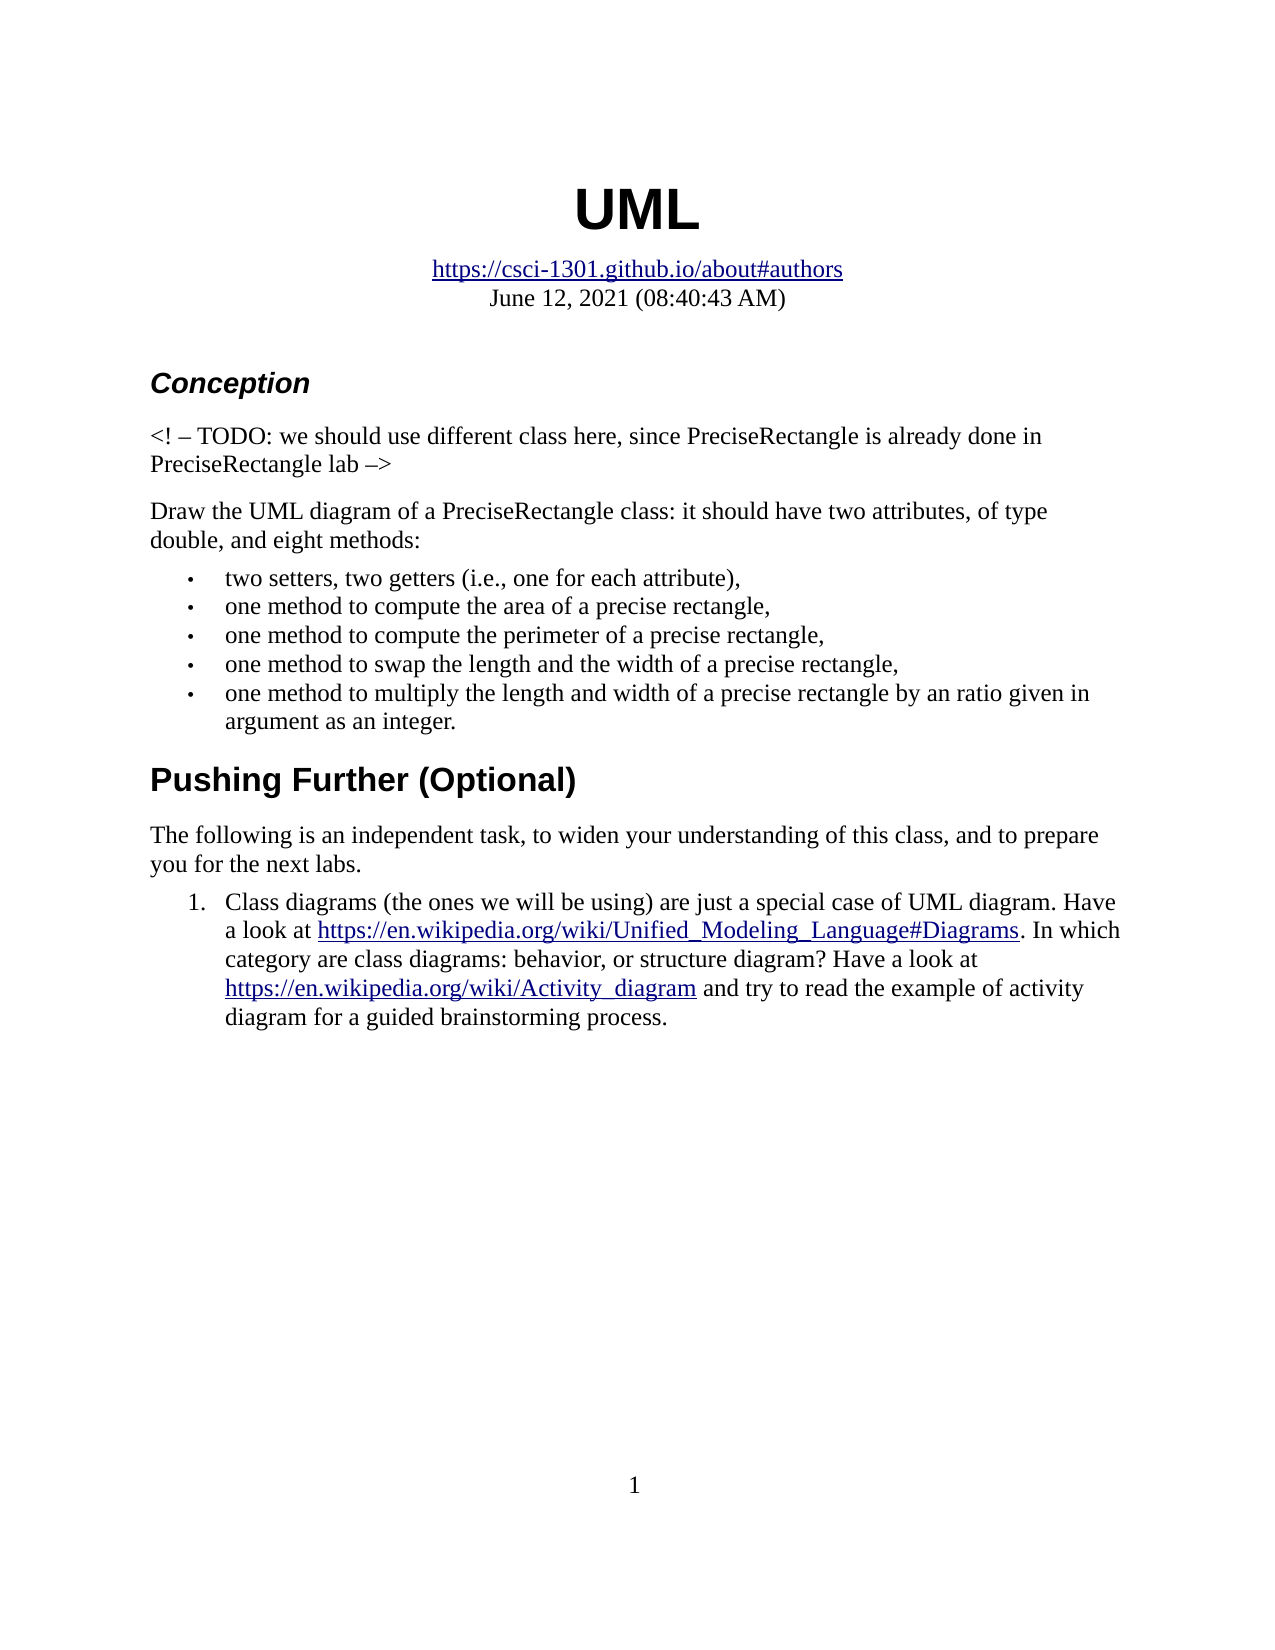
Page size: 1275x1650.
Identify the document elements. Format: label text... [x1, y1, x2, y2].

text https://csci-1301.github.io/about#authors [150, 254, 1125, 283]
list one method to compute the perimeter of a precise rectangle, [187, 620, 1125, 649]
text The following is an independent task, to widen your understanding of this class, and to prepare you for the next labs. [150, 820, 1125, 878]
list one method to swap the length and the width of a precise rectangle, [187, 649, 1125, 678]
text <! – TODO: we should use different class here, since PreciseRectangle is already done in PreciseRectangle lab –> [150, 421, 1125, 478]
list two setters, two getters (i.e., one for each attribute), [187, 563, 1125, 591]
title UML [150, 175, 1125, 242]
list Class diagrams (the ones we will be using) are just a special case of UML diagram. Have a look at https://en.wikipedia.org/wiki/Unified_Modeling_Language#Diagrams. In which category are class diagrams: behavior, or structure diagram? Have a look at https://en.wikipedia.org/wiki/Activity_diagram and try to read the example of activity diagram for a guided brainstorming process. [187, 887, 1125, 1031]
text Draw the UML diagram of a PreciseRectangle class: it should have two attributes, of type double, and eight methods: [150, 496, 1125, 554]
list one method to compute the area of a precise rectangle, [187, 591, 1125, 620]
subtitle Conception [150, 366, 1125, 399]
text June 12, 2021 (08:40:43 AM) [150, 283, 1125, 312]
subtitle Pushing Further (Optional) [150, 760, 1125, 799]
list one method to multiply the length and width of a precise rectangle by an ratio given in argument as an integer. [187, 678, 1125, 735]
